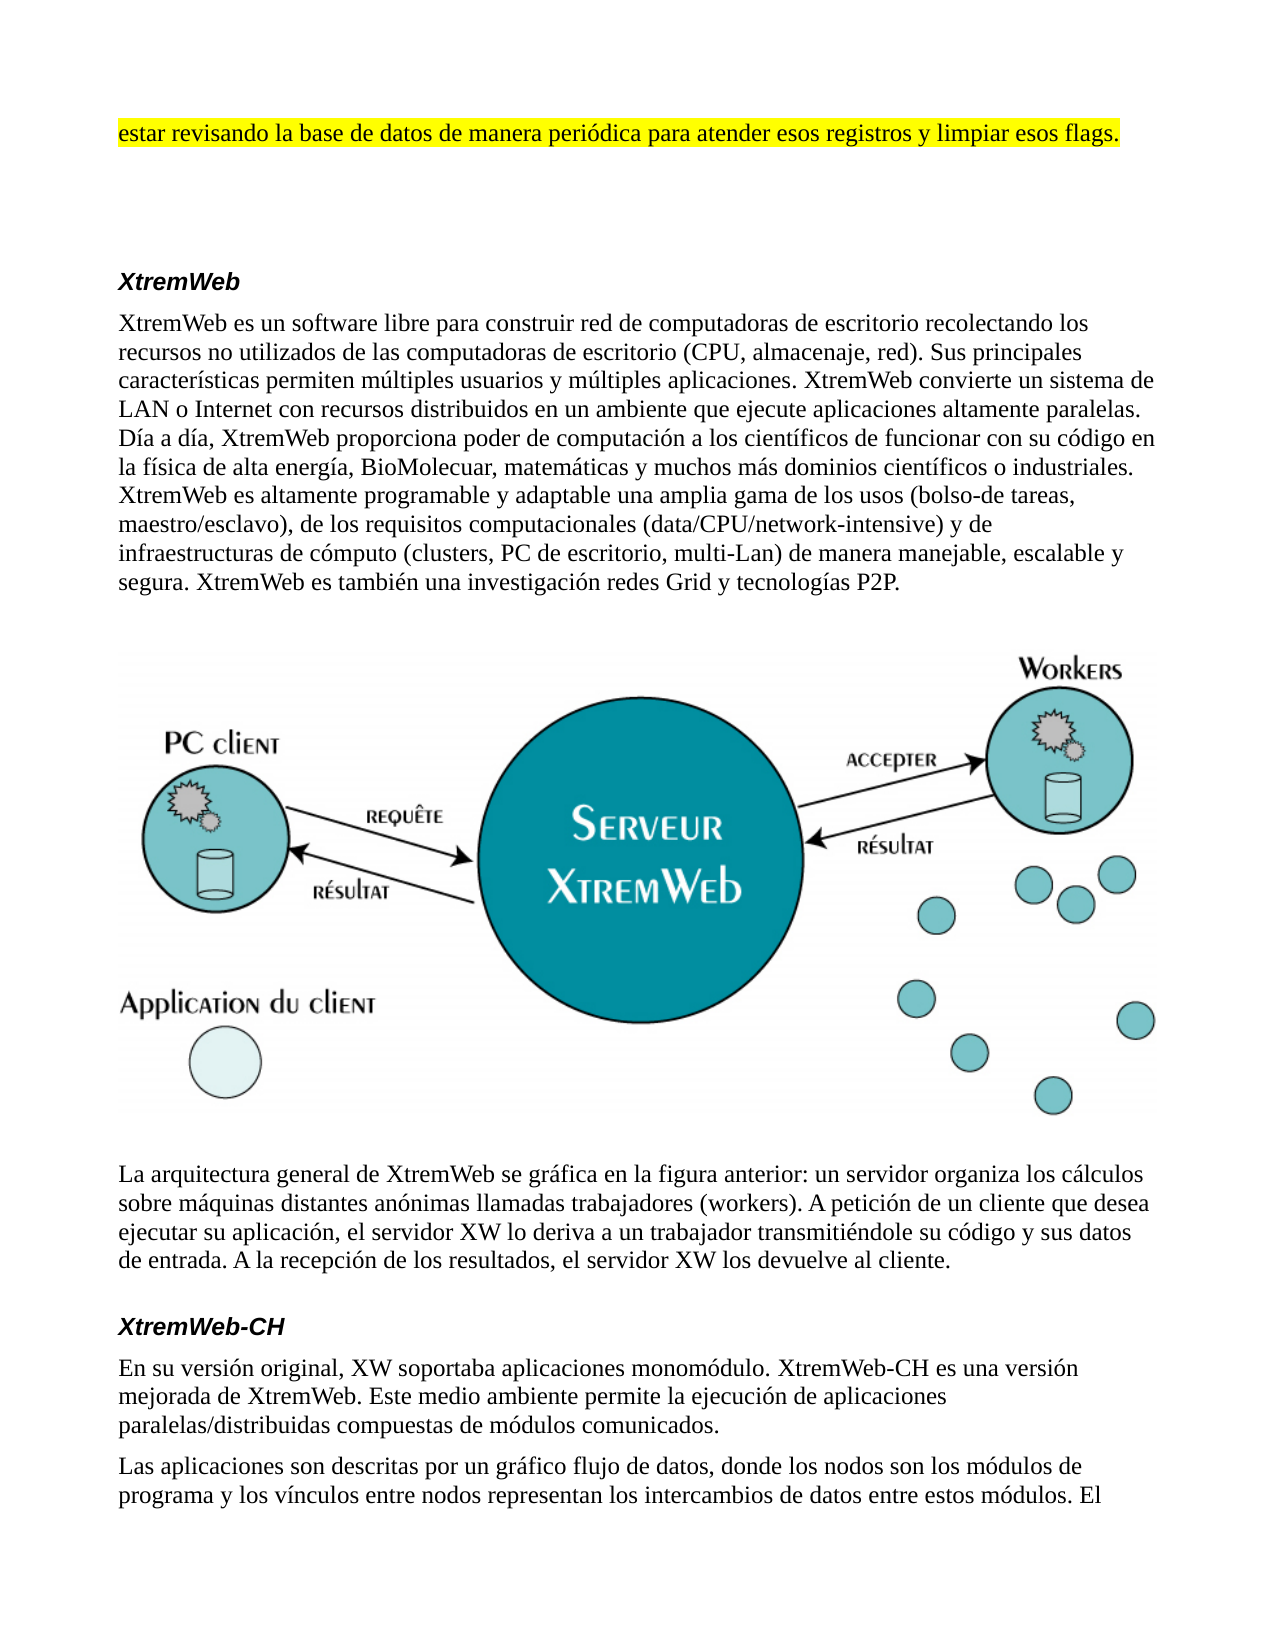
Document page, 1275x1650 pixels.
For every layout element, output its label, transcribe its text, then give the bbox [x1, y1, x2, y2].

subtitle XtremWeb-CH [118, 1312, 1157, 1340]
text estar revisando la base de datos de manera periódica para atender esos registros y limpiar esos flags. [118, 118, 1157, 147]
picture [118, 649, 1157, 1118]
subtitle XtremWeb [118, 267, 1157, 295]
text La arquitectura general de XtremWeb se gráfica en la figura anterior: un servidor organiza los cálculos sobre máquinas distantes anónimas llamadas trabajadores (workers). A petición de un cliente que desea ejecutar su aplicación, el servidor XW lo deriva a un trabajador transmitiéndole su código y sus datos de entrada. A la recepción de los resultados, el servidor XW los devuelve al cliente. [118, 1159, 1157, 1274]
text Las aplicaciones son descritas por un gráfico flujo de datos, donde los nodos son los módulos de programa y los vínculos entre nodos representan los intercambios de datos entre estos módulos. El [118, 1451, 1157, 1509]
text En su versión original, XW soportaba aplicaciones monomódulo. XtremWeb-CH es una versión mejorada de XtremWeb. Este medio ambiente permite la ejecución de aplicaciones paralelas/distribuidas compuestas de módulos comunicados. [118, 1353, 1157, 1439]
text XtremWeb es un software libre para construir red de computadoras de escritorio recolectando los recursos no utilizados de las computadoras de escritorio (CPU, almacenaje, red). Sus principales características permiten múltiples usuarios y múltiples aplicaciones. XtremWeb convierte un sistema de LAN o Internet con recursos distribuidos en un ambiente que ejecute aplicaciones altamente paralelas. Día a día, XtremWeb proporciona poder de computación a los científicos de funcionar con su código en la física de alta energía, BioMolecuar, matemáticas y muchos más dominios científicos o industriales. XtremWeb es altamente programable y adaptable una amplia gama de los usos (bolso-de tareas, maestro/esclavo), de los requisitos computacionales (data/CPU/network-intensive) y de infraestructuras de cómputo (clusters, PC de escritorio, multi-Lan) de manera manejable, escalable y segura. XtremWeb es también una investigación redes Grid y tecnologías P2P. [118, 308, 1157, 595]
